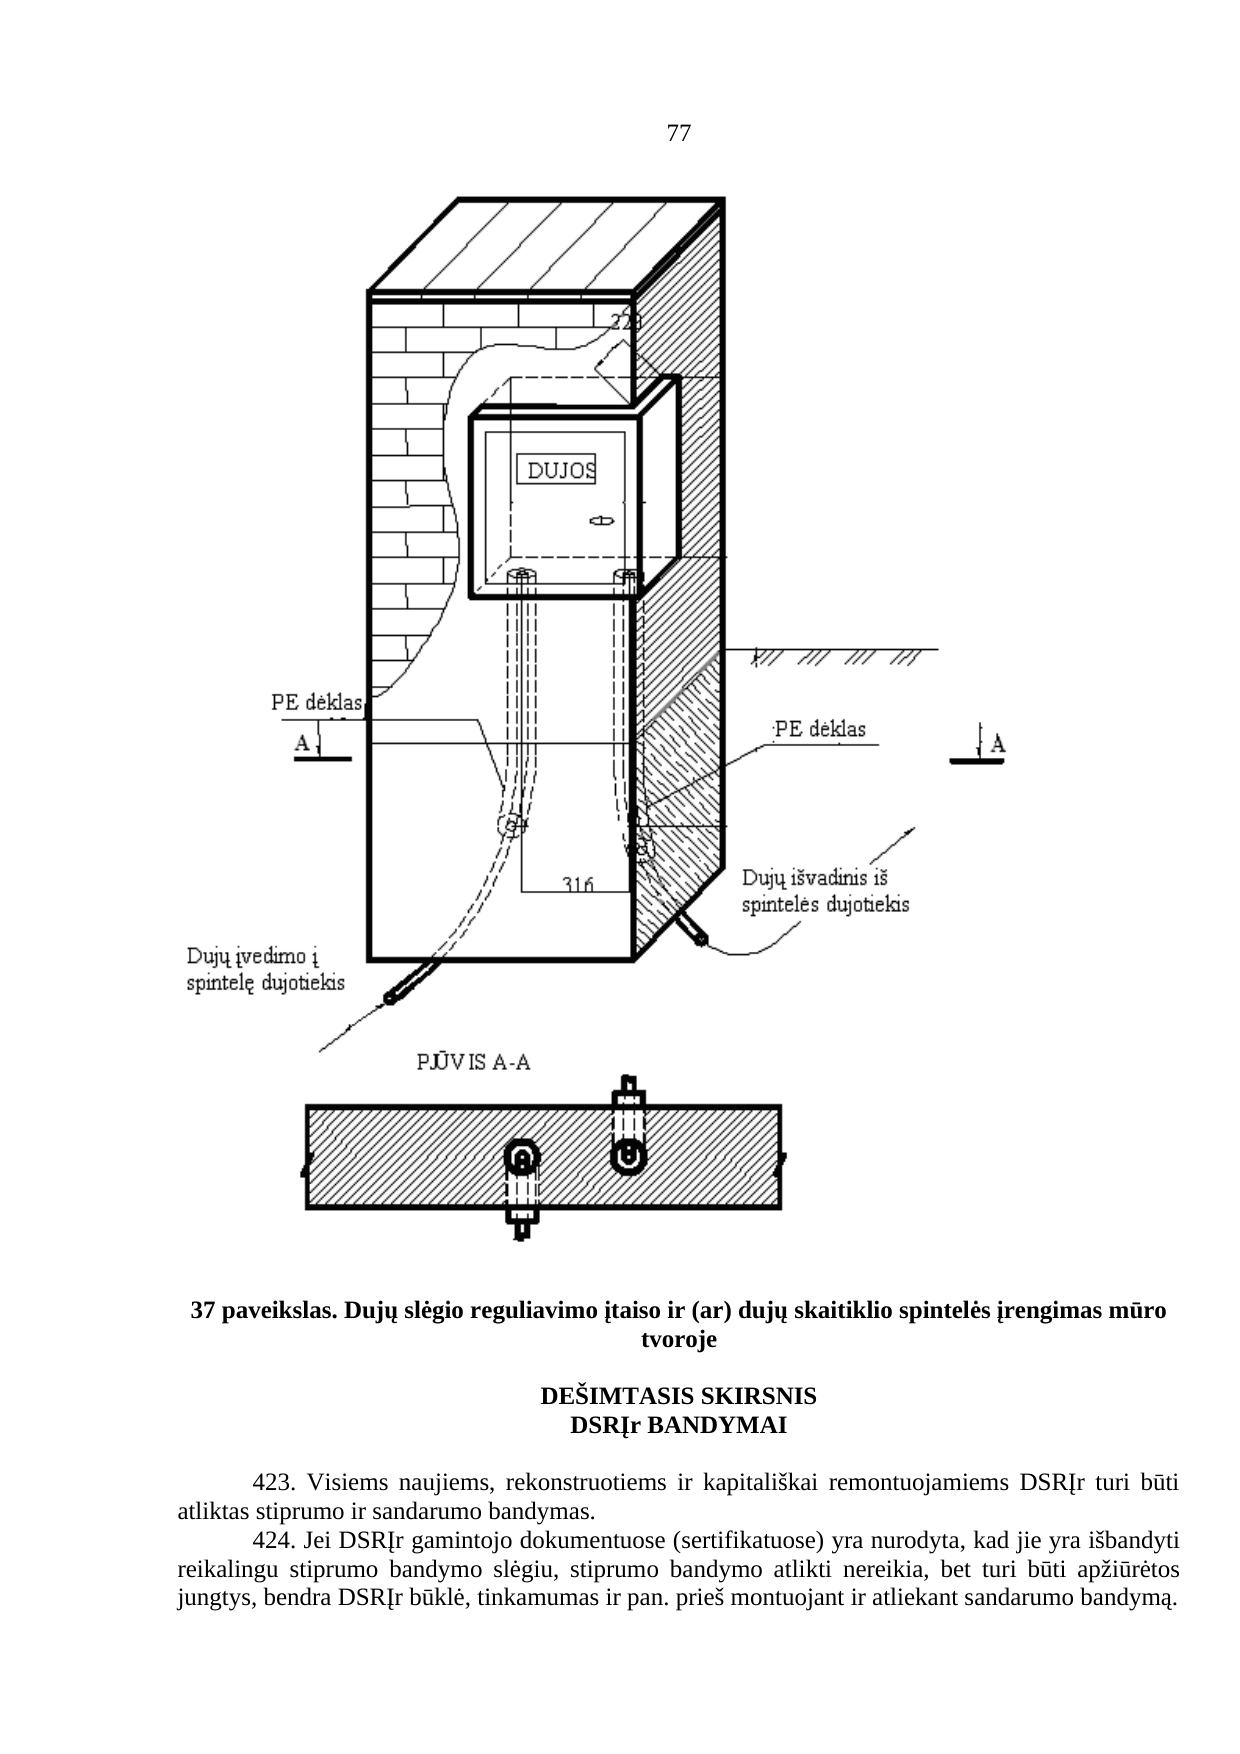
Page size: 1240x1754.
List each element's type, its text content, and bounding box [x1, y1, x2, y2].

text DEŠIMTASIS SKIRSNIS [177, 1381, 1181, 1410]
text 423. Visiems naujiems, rekonstruotiems ir kapitališkai remontuojamiems DSRĮr turi būti atliktas stiprumo ir sandarumo bandymas. [177, 1467, 1181, 1525]
text DSRĮr BANDYMAI [177, 1410, 1181, 1439]
text 37 paveikslas. Dujų slėgio reguliavimo įtaiso ir (ar) dujų skaitiklio spintelės įrengimas mūro tvoroje [177, 1295, 1181, 1352]
text 424. Jei DSRĮr gamintojo dokumentuose (sertifikatuose) yra nurodyta, kad jie yra išbandyti reikalingu stiprumo bandymo slėgiu, stiprumo bandymo atlikti nereikia, bet turi būti apžiūrėtos jungtys, bendra DSRĮr būklė, tinkamumas ir pan. prieš montuojant ir atliekant sandarumo bandymą. [177, 1525, 1181, 1611]
